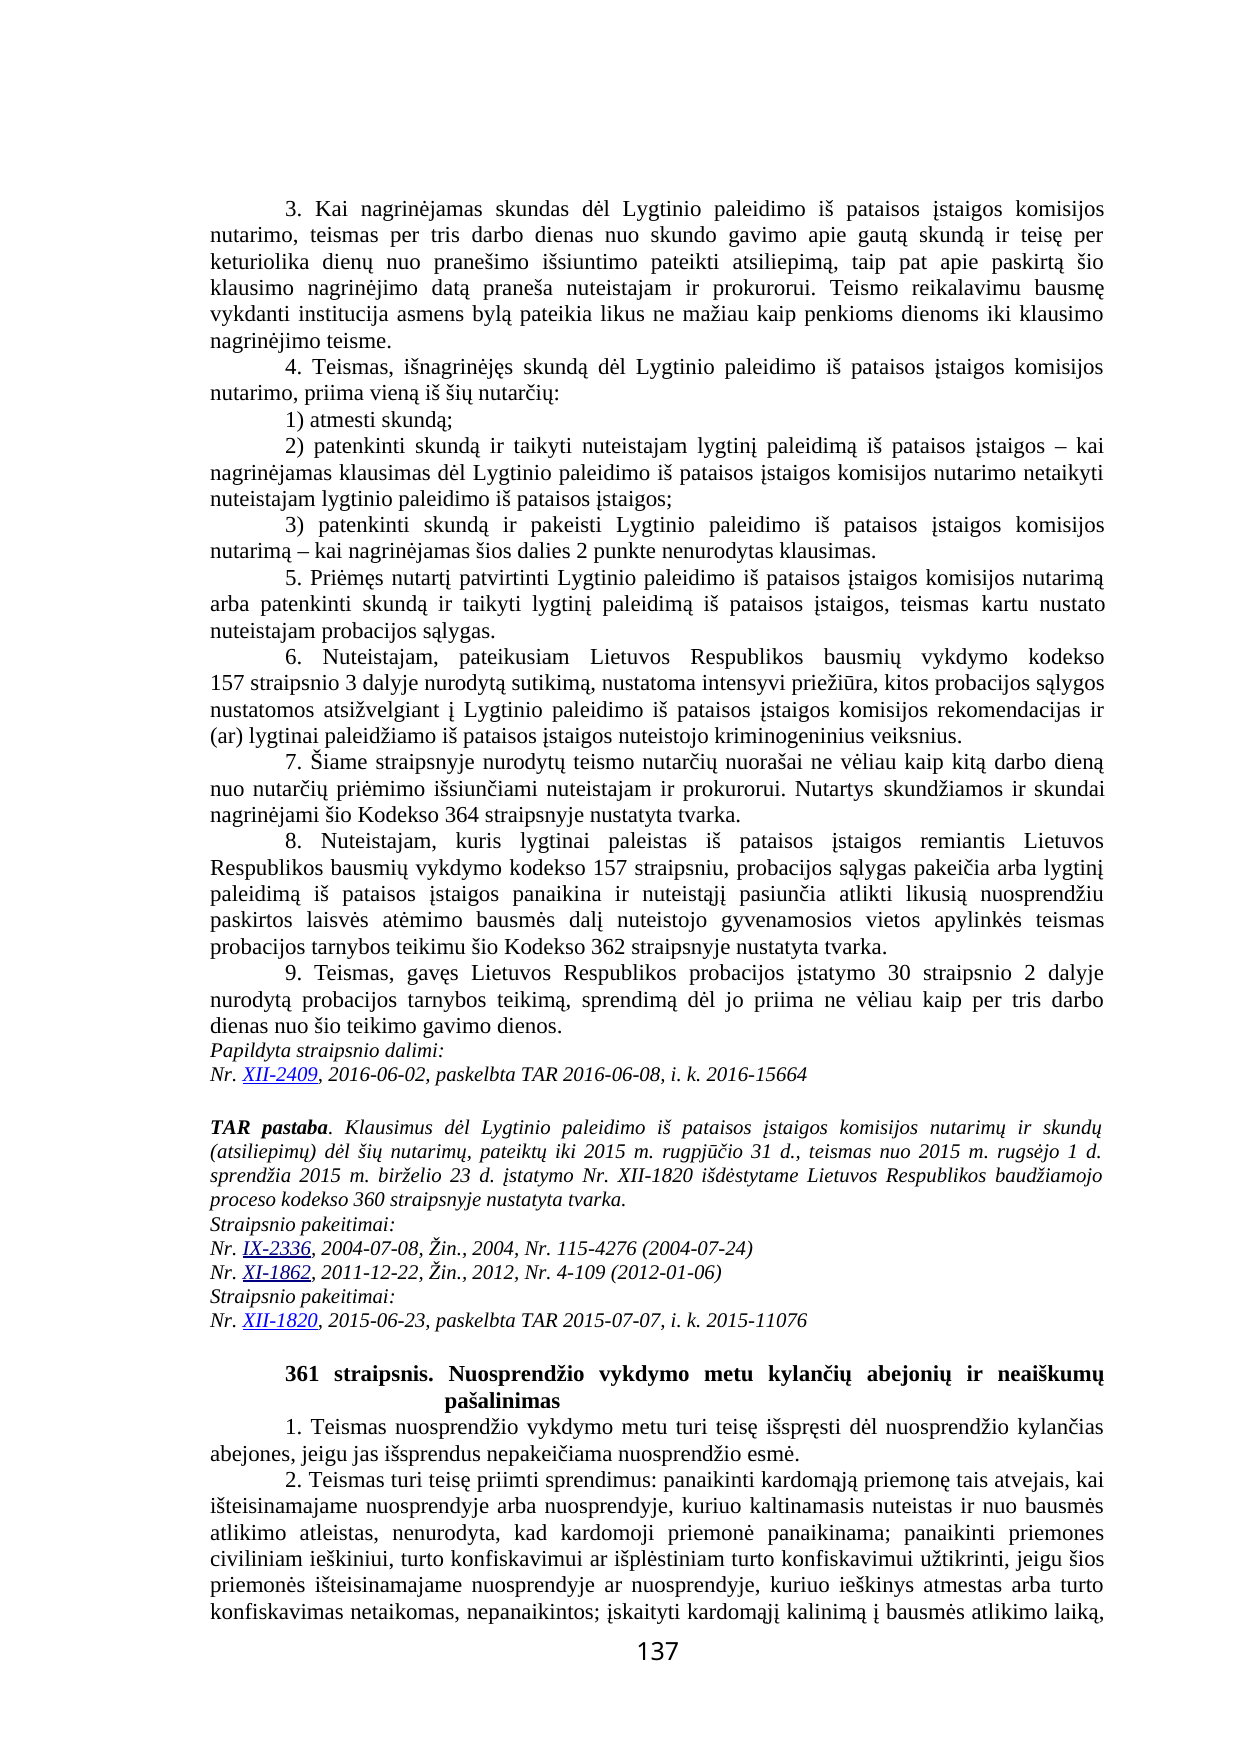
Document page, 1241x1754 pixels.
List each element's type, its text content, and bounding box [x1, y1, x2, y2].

text 3) patenkinti skundą ir pakeisti Lygtinio paleidimo iš pataisos įstaigos komisijos nutarimą – kai nagrinėjamas šios dalies 2 punkte nenurodytas klausimas. [210, 511, 1106, 564]
text 361 straipsnis. Nuosprendžio vykdymo metu kylančių abejonių ir neaiškumų pašalinimas [285, 1361, 1106, 1413]
text Nr. XII-1820, 2015-06-23, paskelbta TAR 2015-07-07, i. k. 2015-11076 [210, 1308, 1106, 1332]
text 7. Šiame straipsnyje nurodytų teismo nutarčių nuorašai ne vėliau kaip kitą darbo dieną nuo nutarčių priėmimo išsiunčiami nuteistajam ir prokurorui. Nutartys skundžiamos ir skundai nagrinėjami šio Kodekso 364 straipsnyje nustatyta tvarka. [210, 748, 1106, 827]
text 2) patenkinti skundą ir taikyti nuteistajam lygtinį paleidimą iš pataisos įstaigos – kai nagrinėjamas klausimas dėl Lygtinio paleidimo iš pataisos įstaigos komisijos nutarimo netaikyti nuteistajam lygtinio paleidimo iš pataisos įstaigos; [210, 432, 1106, 511]
text 8. Nuteistajam, kuris lygtinai paleistas iš pataisos įstaigos remiantis Lietuvos Respublikos bausmių vykdymo kodekso 157 straipsniu, probacijos sąlygas pakeičia arba lygtinį paleidimą iš pataisos įstaigos panaikina ir nuteistąjį pasiunčia atlikti likusią nuosprendžiu paskirtos laisvės atėmimo bausmės dalį nuteistojo gyvenamosios vietos apylinkės teismas probacijos tarnybos teikimu šio Kodekso 362 straipsnyje nustatyta tvarka. [210, 827, 1106, 959]
text Nr. IX-2336, 2004-07-08, Žin., 2004, Nr. 115-4276 (2004-07-24) [210, 1236, 1106, 1259]
text 2. Teismas turi teisę priimti sprendimus: panaikinti kardomąją priemonę tais atvejais, kai išteisinamajame nuosprendyje arba nuosprendyje, kuriuo kaltinamasis nuteistas ir nuo bausmės atlikimo atleistas, nenurodyta, kad kardomoji priemonė panaikinama; panaikinti priemones civiliniam ieškiniui, turto konfiskavimui ar išplėstiniam turto konfiskavimui užtikrinti, jeigu šios priemonės išteisinamajame nuosprendyje ar nuosprendyje, kuriuo ieškinys atmestas arba turto konfiskavimas netaikomas, nepanaikintos; įskaityti kardomąjį kalinimą į bausmės atlikimo laiką, [210, 1466, 1106, 1624]
text 1) atmesti skundą; [210, 406, 1106, 432]
text 4. Teismas, išnagrinėjęs skundą dėl Lygtinio paleidimo iš pataisos įstaigos komisijos nutarimo, priima vieną iš šių nutarčių: [210, 353, 1106, 406]
text Straipsnio pakeitimai: [210, 1284, 1106, 1308]
text Papildyta straipsnio dalimi: [210, 1038, 1106, 1062]
text Straipsnio pakeitimai: [210, 1211, 1106, 1236]
text TAR pastaba. Klausimus dėl Lygtinio paleidimo iš pataisos įstaigos komisijos nutarimų ir skundų (atsiliepimų) dėl šių nutarimų, pateiktų iki 2015 m. rugpjūčio 31 d., teismas nuo 2015 m. rugsėjo 1 d. sprendžia 2015 m. birželio 23 d. įstatymo Nr. XII-1820 išdėstytame Lietuvos Respublikos baudžiamojo proceso kodekso 360 straipsnyje nustatyta tvarka. [210, 1115, 1106, 1211]
text 3. Kai nagrinėjamas skundas dėl Lygtinio paleidimo iš pataisos įstaigos komisijos nutarimo, teismas per tris darbo dienas nuo skundo gavimo apie gautą skundą ir teisę per keturiolika dienų nuo pranešimo išsiuntimo pateikti atsiliepimą, taip pat apie paskirtą šio klausimo nagrinėjimo datą praneša nuteistajam ir prokurorui. Teismo reikalavimu bausmę vykdanti institucija asmens bylą pateikia likus ne mažiau kaip penkioms dienoms iki klausimo nagrinėjimo teisme. [210, 195, 1106, 353]
text 5. Priėmęs nutartį patvirtinti Lygtinio paleidimo iš pataisos įstaigos komisijos nutarimą arba patenkinti skundą ir taikyti lygtinį paleidimą iš pataisos įstaigos, teismas kartu nustato nuteistajam probacijos sąlygas. [210, 564, 1106, 643]
text 6. Nuteistajam, pateikusiam Lietuvos Respublikos bausmių vykdymo kodekso 157 straipsnio 3 dalyje nurodytą sutikimą, nustatoma intensyvi priežiūra, kitos probacijos sąlygos nustatomos atsižvelgiant į Lygtinio paleidimo iš pataisos įstaigos komisijos rekomendacijas ir (ar) lygtinai paleidžiamo iš pataisos įstaigos nuteistojo kriminogeninius veiksnius. [210, 643, 1106, 748]
text Nr. XI-1862, 2011-12-22, Žin., 2012, Nr. 4-109 (2012-01-06) [210, 1259, 1106, 1284]
text 9. Teismas, gavęs Lietuvos Respublikos probacijos įstatymo 30 straipsnio 2 dalyje nurodytą probacijos tarnybos teikimą, sprendimą dėl jo priima ne vėliau kaip per tris darbo dienas nuo šio teikimo gavimo dienos. [210, 959, 1106, 1038]
text 1. Teismas nuosprendžio vykdymo metu turi teisę išspręsti dėl nuosprendžio kylančias abejones, jeigu jas išsprendus nepakeičiama nuosprendžio esmė. [210, 1413, 1106, 1466]
text Nr. XII-2409, 2016-06-02, paskelbta TAR 2016-06-08, i. k. 2016-15664 [210, 1062, 1106, 1086]
